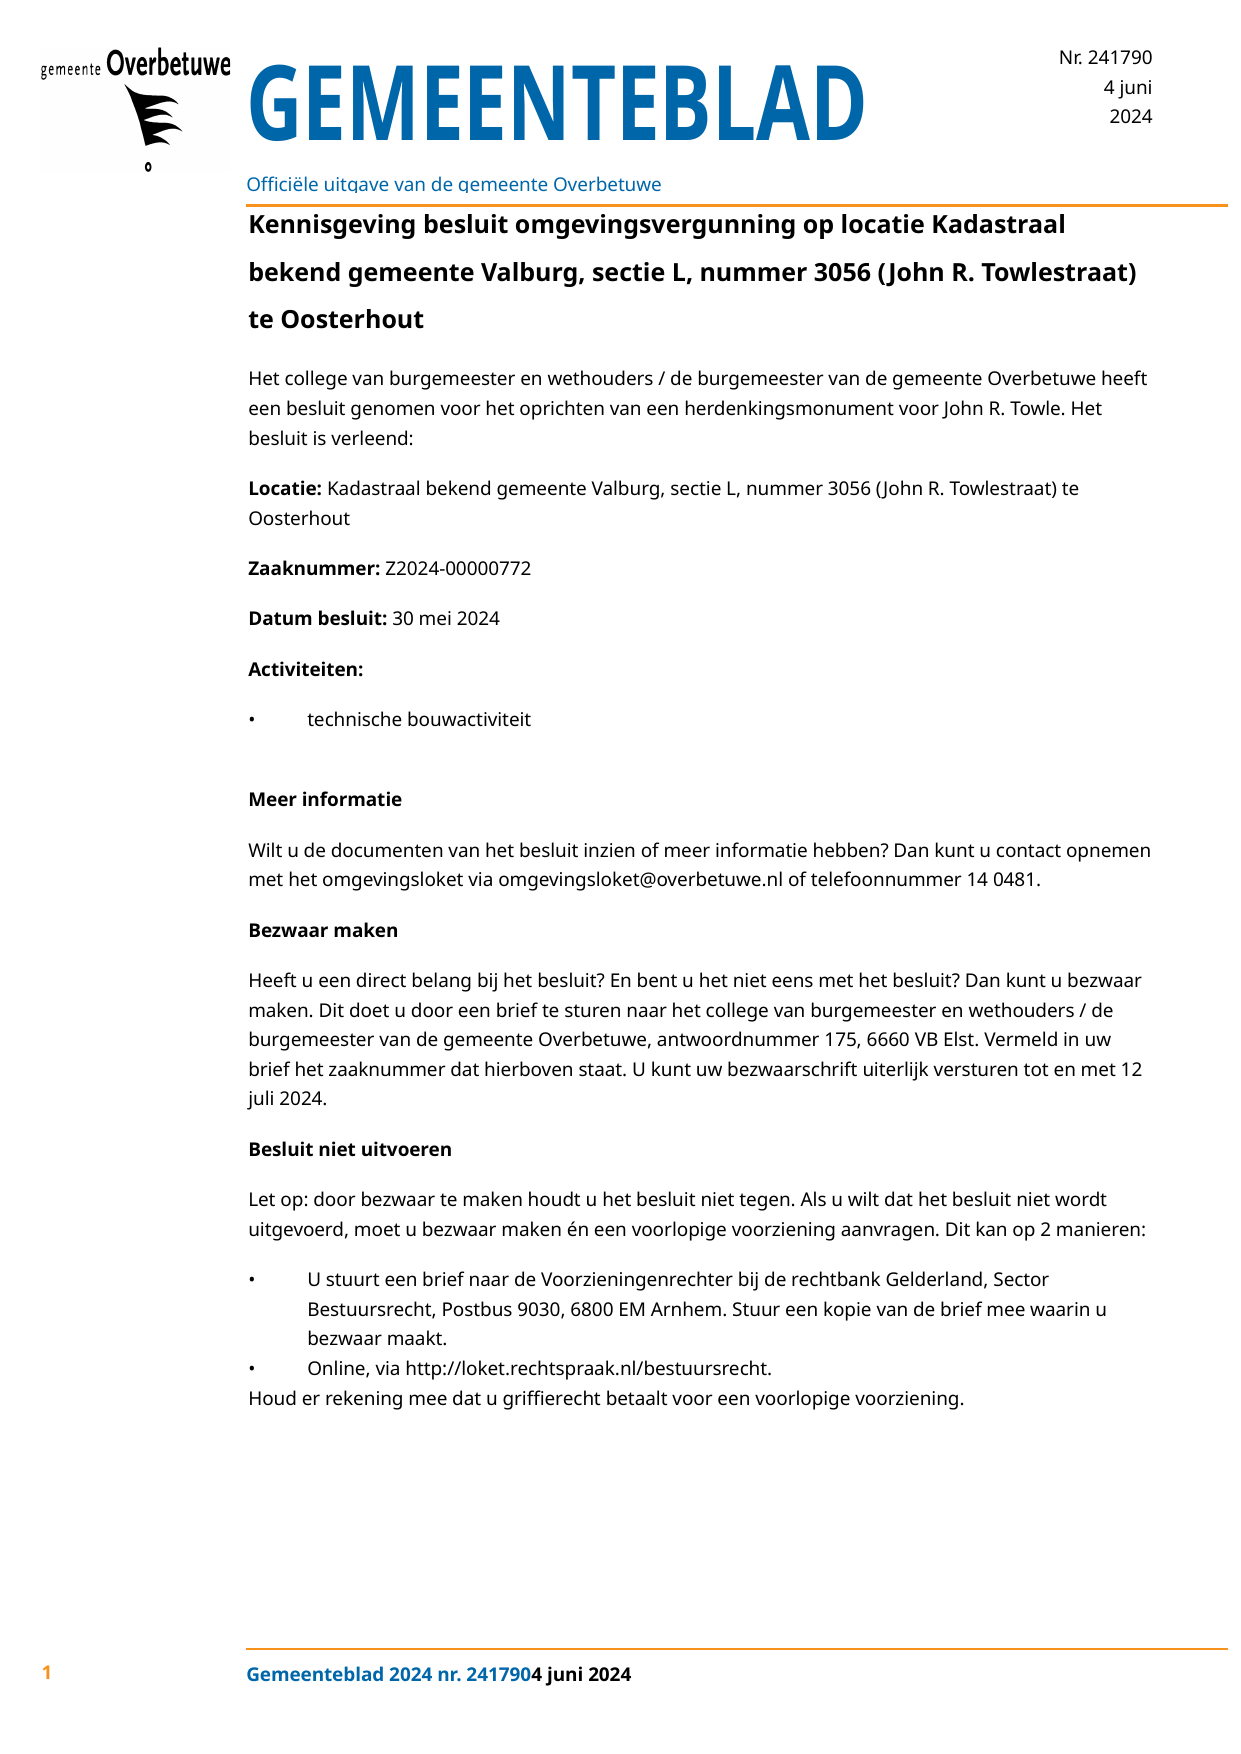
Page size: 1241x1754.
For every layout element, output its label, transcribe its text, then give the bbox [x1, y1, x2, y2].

text Heeft u een direct belang bij het besluit? En bent u het niet eens met het besluit? Dan kunt u bezwaar maken. Dit doet u door een brief te sturen naar het college van burgemeester en wethouders / de burgemeester van de gemeente Overbetuwe, antwoordnummer 175, 6660 VB Elst. Vermeld in uw brief het zaaknummer dat hierboven staat. U kunt uw bezwaarschrift uiterlijk versturen tot en met 12 juli 2024. [248, 967, 1152, 1111]
text Wilt u de documenten van het besluit inzien of meer informatie hebben? Dan kunt u contact opnemen met het omgevingsloket via omgevingsloket@overbetuwe.nl of telefoonnummer 14 0481. [248, 837, 1152, 892]
text Meer informatie [248, 786, 1152, 812]
text Locatie: Kadastraal bekend gemeente Valburg, sectie L, nummer 3056 (John R. Towlestraat) te Oosterhout [248, 475, 1152, 530]
text Let op: door bezwaar te maken houdt u het besluit niet tegen. Als u wilt dat het besluit niet wordt uitgevoerd, moet u bezwaar maken én een voorlopige voorziening aanvragen. Dit kan op 2 manieren: [248, 1186, 1152, 1242]
text Houd er rekening mee dat u griffierecht betaalt voor een voorlopige voorziening. [248, 1385, 1152, 1410]
picture [41, 47, 231, 172]
list U stuurt een brief naar de Voorzieningenrechter bij de rechtbank Gelderland, Sector Bestuursrecht, Postbus 9030, 6800 EM Arnhem. Stuur een kopie van de brief mee waarin u bezwaar maakt. [248, 1266, 1152, 1351]
text Bezwaar maken [248, 917, 1152, 942]
text Zaaknummer: Z2024-00000772 [248, 555, 1152, 581]
list technische bouwactiviteit [248, 706, 1152, 732]
text Datum besluit: 30 mei 2024 [248, 606, 1152, 631]
text Besluit niet uitvoeren [248, 1136, 1152, 1162]
text Het college van burgemeester en wethouders / de burgemeester van de gemeente Overbetuwe heeft een besluit genomen voor het oprichten van een herdenkingsmonument voor John R. Towle. Het besluit is verleend: [248, 366, 1152, 450]
text Activiteiten: [248, 656, 1152, 682]
text Kennisgeving besluit omgevingsvergunning op locatie Kadastraal bekend gemeente Valburg, sectie L, nummer 3056 (John R. Towlestraat) te Oosterhout [248, 207, 1152, 336]
list Online, via http://loket.rechtspraak.nl/bestuursrecht. [248, 1355, 1152, 1381]
